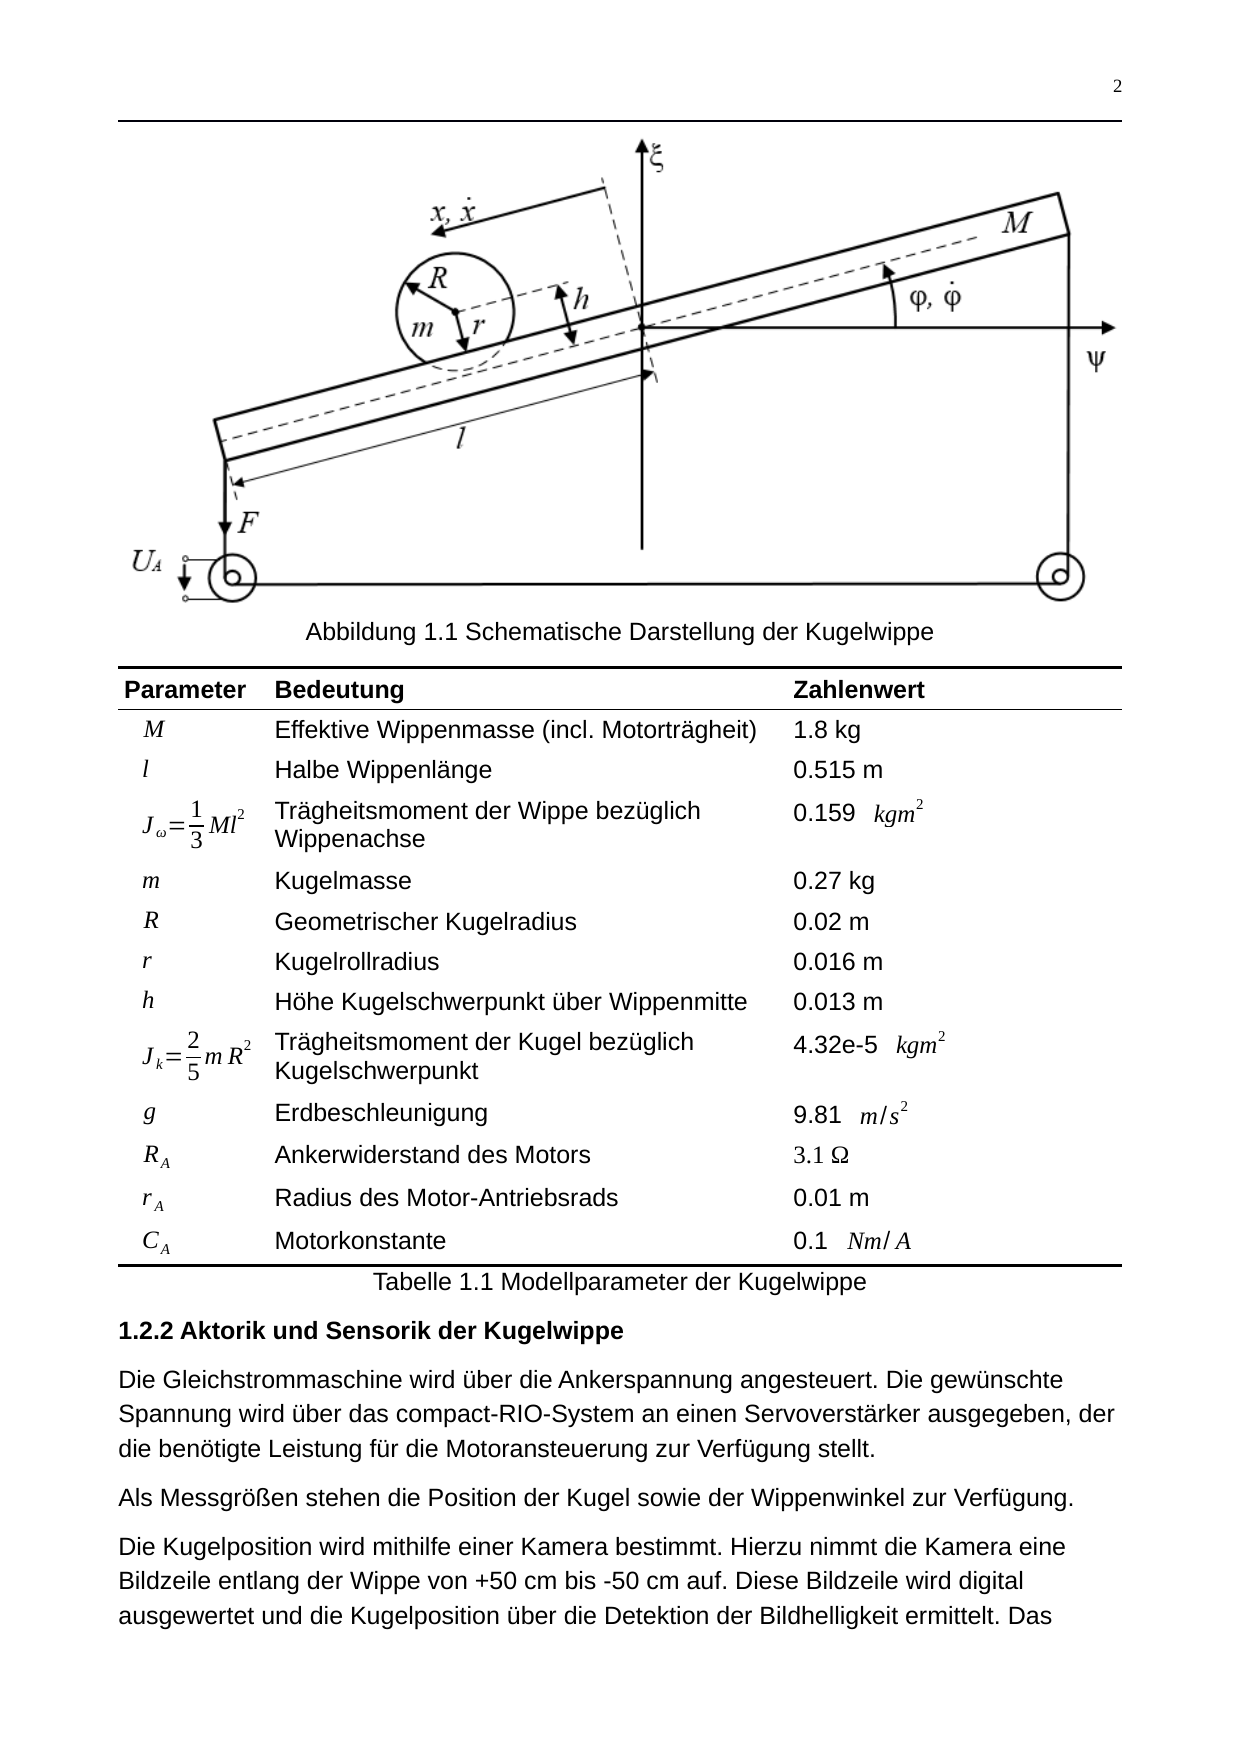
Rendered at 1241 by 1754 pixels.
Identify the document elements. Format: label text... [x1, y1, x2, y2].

table_cell [118, 941, 268, 981]
table_cell 0.016 m [787, 941, 1122, 981]
table_cell [118, 1092, 268, 1135]
table_cell 1.8 kg [787, 710, 1122, 750]
table_cell Trägheitsmoment der Wippe bezüglich Wippenachse [269, 790, 787, 861]
text Die Kugelposition wird mithilfe einer Kamera bestimmt. Hierzu nimmt die Kamera eine Bildzeile entlang der Wippe von +50 cm bis -50 cm auf. Diese Bildzeile wird digital ausgewertet und die Kugelposition über die Detektion der Bildhelligkeit ermittelt. Das [118, 1532, 1122, 1629]
table_cell 0.159 [787, 790, 1122, 861]
table_cell Radius des Motor-Antriebsrads [269, 1178, 787, 1221]
table_cell 0.013 m [787, 981, 1122, 1021]
table_cell 0.27 kg [787, 861, 1122, 901]
text Die Gleichstrommaschine wird über die Ankerspannung angesteuert. Die gewünschte Spannung wird über das compact-RIO-System an einen Servoverstärker ausgegeben, der die benötigte Leistung für die Motoransteuerung zur Verfügung stellt. [118, 1365, 1122, 1462]
table_cell [118, 981, 268, 1021]
table_cell 0.01 m [787, 1178, 1122, 1221]
picture [118, 121, 1123, 612]
table_cell 3.1 Ω [787, 1135, 1122, 1178]
table_cell 0.1 [787, 1221, 1122, 1263]
table_cell [118, 710, 268, 750]
table_cell [118, 901, 268, 941]
table_cell Kugelmasse [269, 861, 787, 901]
table_cell [118, 790, 268, 861]
table_header Parameter [118, 669, 268, 709]
table_cell 9.81 [787, 1092, 1122, 1135]
table_cell Geometrischer Kugelradius [269, 901, 787, 941]
table_cell 0.02 m [787, 901, 1122, 941]
text Als Messgrößen stehen die Position der Kugel sowie der Wippenwinkel zur Verfügung. [118, 1483, 1122, 1512]
text Abbildung 1.1 Schematische Darstellung der Kugelwippe [118, 612, 1122, 646]
table_header Bedeutung [269, 669, 787, 709]
table_cell [118, 1021, 268, 1092]
table_cell [118, 1221, 268, 1263]
table_cell Halbe Wippenlänge [269, 750, 787, 790]
table_cell [118, 750, 268, 790]
table_cell Trägheitsmoment der Kugel bezüglich Kugelschwerpunkt [269, 1021, 787, 1092]
table_cell [118, 861, 268, 901]
table_header Zahlenwert [787, 669, 1122, 709]
table_cell [118, 1135, 268, 1178]
table_cell Höhe Kugelschwerpunkt über Wippenmitte [269, 981, 787, 1021]
table_cell [118, 1178, 268, 1221]
table_cell Kugelrollradius [269, 941, 787, 981]
table_cell Motorkonstante [269, 1221, 787, 1263]
table_cell Erdbeschleunigung [269, 1092, 787, 1135]
table_cell Ankerwiderstand des Motors [269, 1135, 787, 1178]
text 1.2.2 Aktorik und Sensorik der Kugelwippe [118, 1316, 1122, 1344]
text Tabelle 1.1 Modellparameter der Kugelwippe [118, 1267, 1122, 1295]
table_cell 0.515 m [787, 750, 1122, 790]
table_cell Effektive Wippenmasse (incl. Motorträgheit) [269, 710, 787, 750]
table_cell 4.32e-5 [787, 1021, 1122, 1092]
